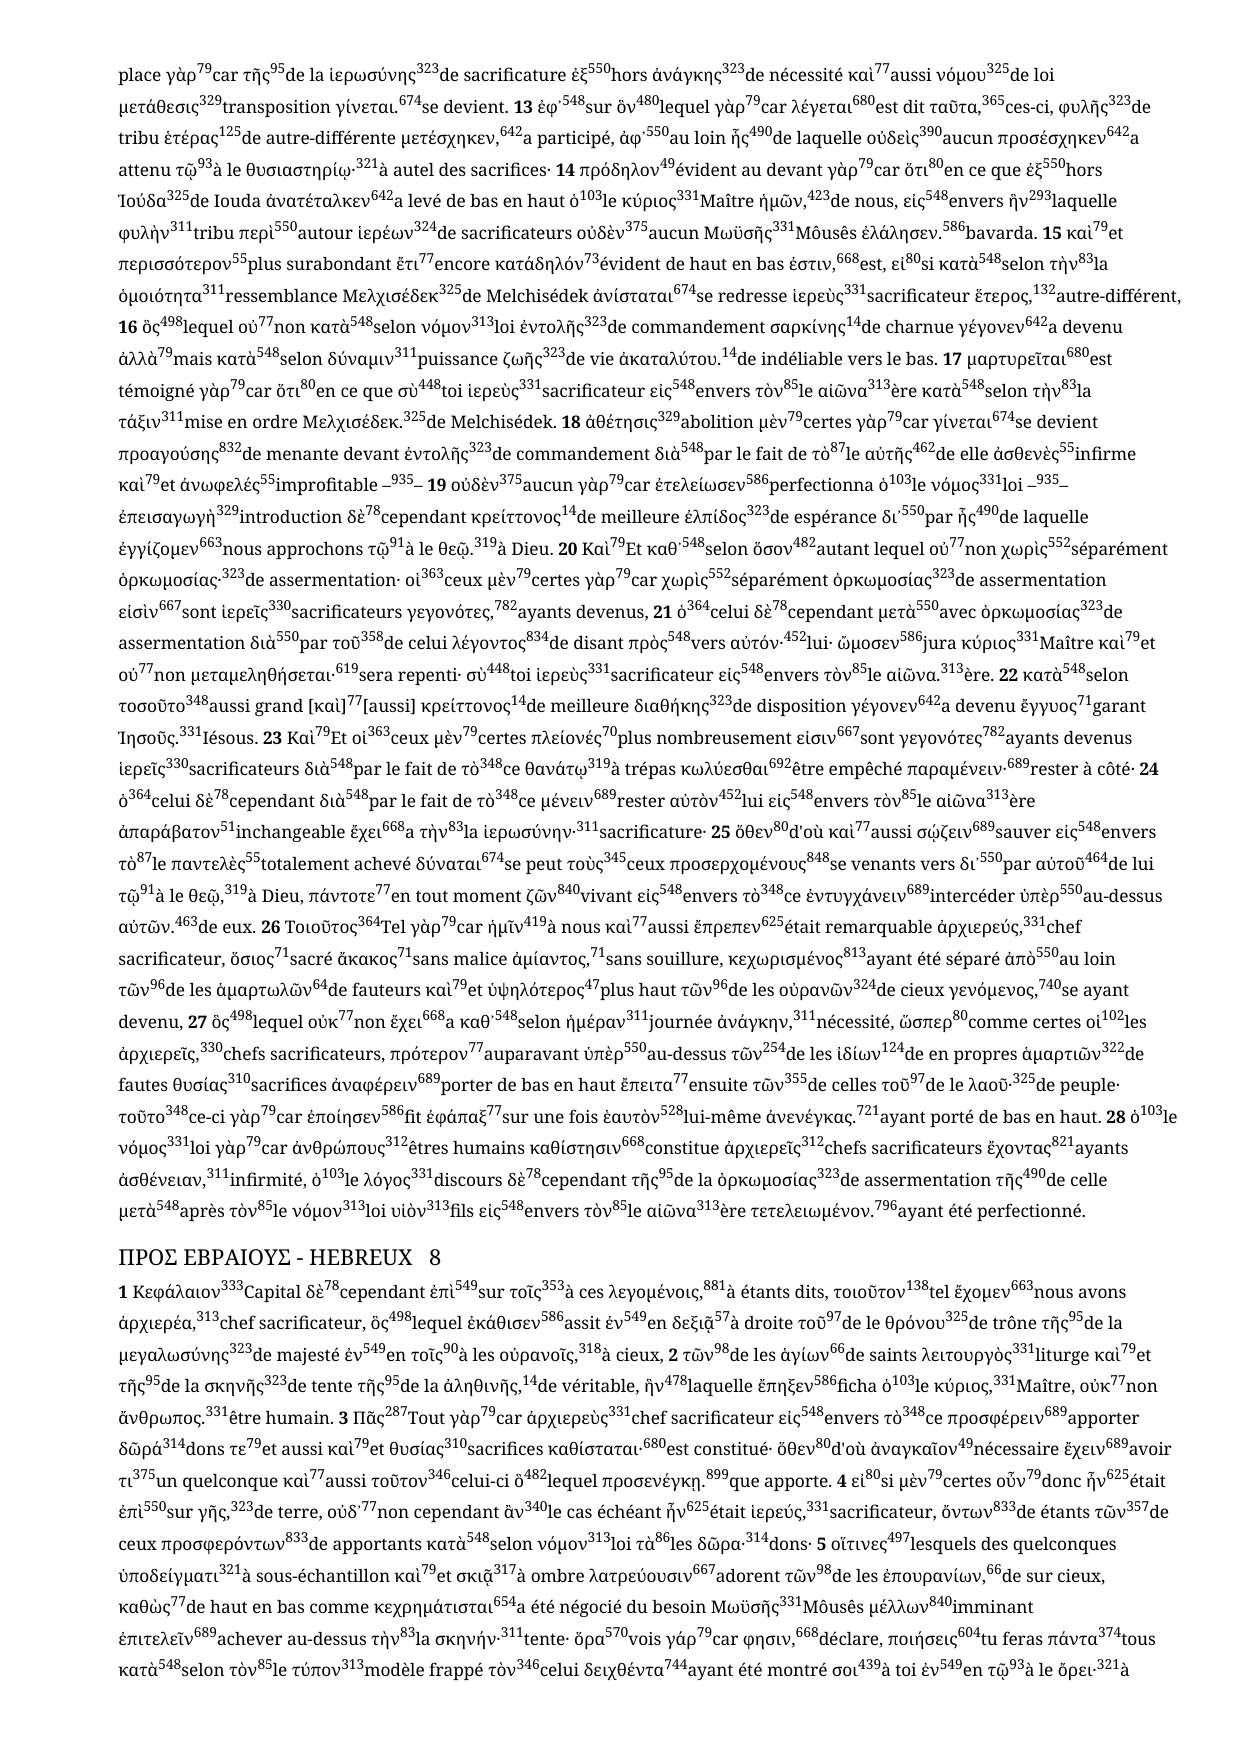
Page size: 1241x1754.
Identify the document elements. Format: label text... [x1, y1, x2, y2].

text ΠΡΟΣ ΕΒΡΑΙΟΥΣ - HEBREUX 8 [118, 1241, 1181, 1271]
text 1 Οὗτος156Celui-ci γὰρ79car ὁ103le Μελχισέδεκ,331Melchisédek, βασιλεὺς331roi Σαλήμ,323de Salem, ἱερεὺς331sacrificateur τοῦ97de le θεοῦ325de Dieu τοῦ97de le ὑψίστου,65de très haut, ὁ364celui συναντήσας721ayant rencontré avec Ἀβραὰμ319à Abraam ὑποστρέφοντι828à retournant en arrière ἀπὸ550au loin τῆς95de la κοπῆς323de coupure τῶν96de les βασιλέων324de rois καὶ79et εὐλογήσας721ayant élogié αὐτόν,452lui, 2 ᾧ486à lequel καὶ77aussi δεκάτην51dixième ἀπὸ550au loin πάντων385de tous ἐμέρισεν586partagea Ἀβραάμ,331Abraam, πρῶτον77premièrement μὲν79certes ἑρμηνευόμενος891étant interprété βασιλεὺς331roi δικαιοσύνης323de justice ἔπειτα77ensuite δὲ78cependant καὶ77aussi βασιλεὺς331roi Σαλήμ,323de Salem, ὅ500lequel ἐστιν668est βασιλεὺς331roi εἰρήνης,323de paix, 3 ἀπάτωρ71sans père ἀμήτωρ71sans mère ἀγενεαλόγητος,71sans généalogie, μήτε79et ni ἀρχὴν311origine ἡμερῶν322de journées μήτε79et ni ζωῆς323de vie τέλος315achèvement ἔχων,840ayant, ἀφωμοιωμένος813ayant été rendu semblable au loin δὲ78cependant τῷ91à le υἱῷ319à fils τοῦ97de le θεοῦ,325de Dieu, μένει668reste ἱερεὺς331sacrificateur εἰς548envers τὸ87le διηνεκές.55continu. 4 Θεωρεῖτε569Observez δὲ78cependant πηλίκος174combien grand οὗτος,364celui-ci, ᾧ486à lequel [καὶ]79[et] δεκάτην51dixième Ἀβραὰμ331Abraam ἔδωκεν586donna ἐκ550hors τῶν98de les ἀκροθινίων326de extrémités du tas ὁ103le πατριάρχης.331patriarche. 5 καὶ79et οἱ363ceux μὲν79certes ἐκ550hors τῶν96de les υἱῶν324de fils Λευὶ325de Lévi τὴν83la ἱερατείαν311sacrificature λαμβάνοντες839prenants ἐντολὴν311commandement ἔχουσιν667ont ἀποδεκατοῦν689dîmer loin τὸν85le λαὸν313peuple κατὰ548selon τὸν85le νόμον,313loi, τοῦτ᾽366ce-ci ἔστιν668est τοὺς84les ἀδελφοὺς312frères αὐτῶν,463de eux, καίπερ79et certes ἐξεληλυθότας769ayants sortis ἐκ550hors τῆς95de la ὀσφύος323de flanc Ἀβραάμ·325de Abraam· 6 ὁ364celui δὲ78cependant μὴ77ne pas γενεαλογούμενος891étant fait la généalogie ἐξ550hors αὐτῶν463de eux δεδεκάτωκεν642a dîmé Ἀβραὰμ313Abraam καὶ79et τὸν346celui ἔχοντα822ayant τὰς82les ἐπαγγελίας310promesses εὐλόγηκεν.642a élogié. 7 χωρὶς552séparément δὲ78cependant πάσης279de toute ἀντιλογίας323de contradiction τὸ105le ἔλαττον73moindre ὑπὸ550sous τοῦ97de le κρείττονος65de meilleur εὐλογεῖται.680est élogié. 8 καὶ79et ὧδε77ici μὲν79certes δεκάτας50dixièmes ἀποθνῄσκοντες839mourants loin ἄνθρωποι330êtres humains λαμβάνουσιν,667prennent, ἐκεῖ77là δὲ78cependant μαρτυρούμενος891étant témoigné ὅτι80en ce que ζῇ.668vit. 9 καὶ79et ὡς80comme ἔπος315récit εἰπεῖν,681dire, δι᾽550par Ἀβραὰμ325de Abraam καὶ77aussi Λευὶ331Lévi ὁ364celui δεκάτας50dixièmes λαμβάνων840prenant δεδεκάτωται·654a été dîmé· 10 ἔτι77encore γὰρ79car ἐν549en τῇ89à la ὀσφύϊ317à flanc τοῦ257de le πατρὸς325de père ἦν625était ὅτε80lorsque συνήντησεν586rencontra avec αὐτῷ458à lui Μελχισέδεκ.331Melchisédek. 11 Εἰ80Si μὲν77certes οὖν79donc τελείωσις329perfectionnement διὰ550par τῆς95de la Λευιτικῆς14de Lévitique ἱερωσύνης323de sacrificature ἦν,625était, ὁ103le λαὸς331peuple γὰρ79car ἐπ᾽550sur αὐτῆς462de elle νενομοθέτηται,654a été légiféré, τίς172quelle ἔτι77encore χρεία329besoin κατὰ548selon τὴν83la τάξιν311mise en ordre Μελχισέδεκ325de Melchisédek ἕτερον373autre-différent ἀνίστασθαι690se redresser ἱερέα313sacrificateur καὶ79et οὐ77non κατὰ548selon τὴν83la τάξιν311mise en ordre Ἀαρὼν325de Aaron λέγεσθαι;692être dit; 12 μετατιθεμένης883de étante changée de place γὰρ79car τῆς95de la ἱερωσύνης323de sacrificature ἐξ550hors ἀνάγκης323de nécessité καὶ77aussi νόμου325de loi μετάθεσις329transposition γίνεται.674se devient. 13 ἐφ᾽548sur ὃν480lequel γὰρ79car λέγεται680est dit ταῦτα,365ces-ci, φυλῆς323de tribu ἑτέρας125de autre-différente μετέσχηκεν,642a participé, ἀφ᾽550au loin ἧς490de laquelle οὐδεὶς390aucun προσέσχηκεν642a attenu τῷ93à le θυσιαστηρίῳ·321à autel des sacrifices· 14 πρόδηλον49évident au devant γὰρ79car ὅτι80en ce que ἐξ550hors Ἰούδα325de Iouda ἀνατέταλκεν642a levé de bas en haut ὁ103le κύριος331Maître ἡμῶν,423de nous, εἰς548envers ἣν293laquelle φυλὴν311tribu περὶ550autour ἱερέων324de sacrificateurs οὐδὲν375aucun Μωϋσῆς331Môusês ἐλάλησεν.586bavarda. 15 καὶ79et περισσότερον55plus surabondant ἔτι77encore κατάδηλόν73évident de haut en bas ἐστιν,668est, εἰ80si κατὰ548selon τὴν83la ὁμοιότητα311ressemblance Μελχισέδεκ325de Melchisédek ἀνίσταται674se redresse ἱερεὺς331sacrificateur ἕτερος,132autre-différent, 16 ὃς498lequel οὐ77non κατὰ548selon νόμον313loi ἐντολῆς323de commandement σαρκίνης14de charnue γέγονεν642a devenu ἀλλὰ79mais κατὰ548selon δύναμιν311puissance ζωῆς323de vie ἀκαταλύτου.14de indéliable vers le bas. 17 μαρτυρεῖται680est témoigné γὰρ79car ὅτι80en ce que σὺ448toi ἱερεὺς331sacrificateur εἰς548envers τὸν85le αἰῶνα313ère κατὰ548selon τὴν83la τάξιν311mise en ordre Μελχισέδεκ.325de Melchisédek. 18 ἀθέτησις329abolition μὲν79certes γὰρ79car γίνεται674se devient προαγούσης832de menante devant ἐντολῆς323de commandement διὰ548par le fait de τὸ87le αὐτῆς462de elle ἀσθενὲς55infirme καὶ79et ἀνωφελές55improfitable –935– 19 οὐδὲν375aucun γὰρ79car ἐτελείωσεν586perfectionna ὁ103le νόμος331loi –935– ἐπεισαγωγὴ329introduction δὲ78cependant κρείττονος14de meilleure ἐλπίδος323de espérance δι᾽550par ἧς490de laquelle ἐγγίζομεν663nous approchons τῷ91à le θεῷ.319à Dieu. 20 Καὶ79Et καθ᾽548selon ὅσον482autant lequel οὐ77non χωρὶς552séparément ὁρκωμοσίας·323de assermentation· οἱ363ceux μὲν79certes γὰρ79car χωρὶς552séparément ὁρκωμοσίας323de assermentation εἰσὶν667sont ἱερεῖς330sacrificateurs γεγονότες,782ayants devenus, 21 ὁ364celui δὲ78cependant μετὰ550avec ὁρκωμοσίας323de assermentation διὰ550par τοῦ358de celui λέγοντος834de disant πρὸς548vers αὐτόν·452lui· ὤμοσεν586jura κύριος331Maître καὶ79et οὐ77non μεταμεληθήσεται·619sera repenti· σὺ448toi ἱερεὺς331sacrificateur εἰς548envers τὸν85le αἰῶνα.313ère. 22 κατὰ548selon τοσοῦτο348aussi grand [καὶ]77[aussi] κρείττονος14de meilleure διαθήκης323de disposition γέγονεν642a devenu ἔγγυος71garant Ἰησοῦς.331Iésous. 23 Καὶ79Et οἱ363ceux μὲν79certes πλείονές70plus nombreusement εἰσιν667sont γεγονότες782ayants devenus ἱερεῖς330sacrificateurs διὰ548par le fait de τὸ348ce θανάτῳ319à trépas κωλύεσθαι692être empêché παραμένειν·689rester à côté· 24 ὁ364celui δὲ78cependant διὰ548par le fait de τὸ348ce μένειν689rester αὐτὸν452lui εἰς548envers τὸν85le αἰῶνα313ère ἀπαράβατον51inchangeable ἔχει668a τὴν83la ἱερωσύνην·311sacrificature· 25 ὅθεν80d'où καὶ77aussi σῴζειν689sauver εἰς548envers τὸ87le παντελὲς55totalement achevé δύναται674se peut τοὺς345ceux προσερχομένους848se venants vers δι᾽550par αὐτοῦ464de lui τῷ91à le θεῷ,319à Dieu, πάντοτε77en tout moment ζῶν840vivant εἰς548envers τὸ348ce ἐντυγχάνειν689intercéder ὑπὲρ550au-dessus αὐτῶν.463de eux. 26 Τοιοῦτος364Tel γὰρ79car ἡμῖν419à nous καὶ77aussi ἔπρεπεν625était remarquable ἀρχιερεύς,331chef sacrificateur, ὅσιος71sacré ἄκακος71sans malice ἀμίαντος,71sans souillure, κεχωρισμένος813ayant été séparé ἀπὸ550au loin τῶν96de les ἁμαρτωλῶν64de fauteurs καὶ79et ὑψηλότερος47plus haut τῶν96de les οὐρανῶν324de cieux γενόμενος,740se ayant devenu, 27 ὃς498lequel οὐκ77non ἔχει668a καθ᾽548selon ἡμέραν311journée ἀνάγκην,311nécessité, ὥσπερ80comme certes οἱ102les ἀρχιερεῖς,330chefs sacrificateurs, πρότερον77auparavant ὑπὲρ550au-dessus τῶν254de les ἰδίων124de en propres ἁμαρτιῶν322de fautes θυσίας310sacrifices ἀναφέρειν689porter de bas en haut ἔπειτα77ensuite τῶν355de celles τοῦ97de le λαοῦ·325de peuple· τοῦτο348ce-ci γὰρ79car ἐποίησεν586fit ἐφάπαξ77sur une fois ἑαυτὸν528lui-même ἀνενέγκας.721ayant porté de bas en haut. 28 ὁ103le νόμος331loi γὰρ79car ἀνθρώπους312êtres humains καθίστησιν668constitue ἀρχιερεῖς312chefs sacrificateurs ἔχοντας821ayants ἀσθένειαν,311infirmité, ὁ103le λόγος331discours δὲ78cependant τῆς95de la ὁρκωμοσίας323de assermentation τῆς490de celle μετὰ548après τὸν85le νόμον313loi υἱὸν313fils εἰς548envers τὸν85le αἰῶνα313ère τετελειωμένον.796ayant été perfectionné. [118, 59, 1181, 1223]
text 1 Κεφάλαιον333Capital δὲ78cependant ἐπὶ549sur τοῖς353à ces λεγομένοις,881à étants dits, τοιοῦτον138tel ἔχομεν663nous avons ἀρχιερέα,313chef sacrificateur, ὃς498lequel ἐκάθισεν586assit ἐν549en δεξιᾷ57à droite τοῦ97de le θρόνου325de trône τῆς95de la μεγαλωσύνης323de majesté ἐν549en τοῖς90à les οὐρανοῖς,318à cieux, 2 τῶν98de les ἁγίων66de saints λειτουργὸς331liturge καὶ79et τῆς95de la σκηνῆς323de tente τῆς95de la ἀληθινῆς,14de véritable, ἣν478laquelle ἔπηξεν586ficha ὁ103le κύριος,331Maître, οὐκ77non ἄνθρωπος.331être humain. 3 Πᾶς287Tout γὰρ79car ἀρχιερεὺς331chef sacrificateur εἰς548envers τὸ348ce προσφέρειν689apporter δῶρά314dons τε79et aussi καὶ79et θυσίας310sacrifices καθίσταται·680est constitué· ὅθεν80d'où ἀναγκαῖον49nécessaire ἔχειν689avoir τι375un quelconque καὶ77aussi τοῦτον346celui-ci ὃ482lequel προσενέγκῃ.899que apporte. 4 εἰ80si μὲν79certes οὖν79donc ἦν625était ἐπὶ550sur γῆς,323de terre, οὐδ᾽77non cependant ἂν340le cas échéant ἦν625était ἱερεύς,331sacrificateur, ὄντων833de étants τῶν357de ceux προσφερόντων833de apportants κατὰ548selon νόμον313loi τὰ86les δῶρα·314dons· 5 οἵτινες497lesquels des quelconques ὑποδείγματι321à sous-échantillon καὶ79et σκιᾷ317à ombre λατρεύουσιν667adorent τῶν98de les ἐπουρανίων,66de sur cieux, καθὼς77de haut en bas comme κεχρημάτισται654a été négocié du besoin Μωϋσῆς331Môusês μέλλων840imminant ἐπιτελεῖν689achever au-dessus τὴν83la σκηνήν·311tente· ὅρα570vois γάρ79car φησιν,668déclare, ποιήσεις604tu feras πάντα374tous κατὰ548selon τὸν85le τύπον313modèle frappé τὸν346celui δειχθέντα744ayant été montré σοι439à toi ἐν549en τῷ93à le ὄρει·321à montagne· 6 νυν[ὶ]77maintenant δὲ78cependant διαφορωτέρας63de plus différente τέτυχεν642a obtenu λειτουργίας,323de liturgie, ὅσῳ488à autant lequel καὶ77aussi κρείττονός63de meilleure ἐστιν668est διαθήκης323de disposition μεσίτης,331médiateur, ἥτις496laquelle une quelconque ἐπὶ549sur κρείττοσιν7à meilleures ἐπαγγελίαις316à promesses νενομοθέτηται.654a été légiféré. 7 Εἰ80Si γὰρ79car ἡ101la πρώτη69première ἐκείνη154celle-là ἦν625était ἄμεμπτος,45sans blâme, οὐκ77non ἂν340le cas échéant δευτέρας63de deuxième ἐζητεῖτο636était cherché τόπος.331lieu. 8 μεμφόμενος867se blâmant γὰρ79car αὐτοῖς457à eux λέγει·668dit· ἰδοὺ306voici ἡμέραι328journées ἔρχονται,673se viennent, λέγει668dit κύριος,331Maître, καὶ79et συντελέσω602j'achèverai ensemble ἐπὶ548sur τὸν85le οἶκον313maison Ἰσραὴλ325de Israël καὶ79et ἐπὶ548sur τὸν85le οἶκον313maison Ἰούδα325de Iouda διαθήκην311disposition καινήν,2nouvelle, 9 οὐ77non κατὰ548selon τὴν83la διαθήκην,311disposition, ἣν478laquelle ἐποίησα582je fis τοῖς90à les πατράσιν318à pères αὐτῶν463de eux ἐν549en ἡμέρᾳ317à journée ἐπιλαβομένου734de se ayant emparé μου424de moi τῆς95de la χειρὸς323de main αὐτῶν463de eux ἐξαγαγεῖν681conduire dehors αὐτοὺς451eux ἐκ550hors γῆς323de terre Αἰγύπτου,323de Égypte, ὅτι80en ce que αὐτοὶ468eux οὐκ77non ἐνέμειναν585restèrent dans ἐν549en τῇ89à la διαθήκῃ317à disposition μου,424de moi, κἀγὼ431et moi ἠμέλησα582je négligeai αὐτῶν,463de eux, λέγει668dit κύριος·331Maître· 10 ὅτι80en ce que αὕτη362celle-ci ἡ101la διαθήκη,329disposition, ἣν478laquelle διαθήσομαι608je me disposerai τῷ91à le οἴκῳ319à maison Ἰσραὴλ325de Israël μετὰ548après τὰς82les ἡμέρας310journées ἐκείνας,135celles-là, λέγει668dit κύριος·331Maître· διδοὺς840donnant νόμους312lois μου424de moi εἰς548envers τὴν83la διάνοιαν311capacité d’intelligence αὐτῶν463de eux καὶ79et ἐπὶ548sur καρδίας310coeurs αὐτῶν463de eux ἐπιγράψω602j'épigrapherai αὐτούς,451eux, καὶ79et ἔσομαι608je me serai αὐτοῖς457à eux εἰς548envers θεόν,313Dieu, καὶ79et αὐτοὶ468eux ἔσονταί611se seront μοι420à moi εἰς548envers λαόν·313peuple· 11 καὶ79et οὐ77non μὴ77ne pas διδάξωσιν898que enseignent ἕκαστος390chacun τὸν85le πολίτην313citoyen αὐτοῦ464de lui καὶ79et ἕκαστος390chacun τὸν85le ἀδελφὸν313frère αὐτοῦ464de lui λέγων·840disant· γνῶθι554connais τὸν85le κύριον,313Maître, ὅτι80en ce que πάντες389tous εἰδήσουσίν605sauront με417moi ἀπὸ550au loin μικροῦ65de petit ἕως552jusqu'à ce que μεγάλου65de grand αὐτῶν,463de eux, 12 ὅτι80en ce que ἵλεως47propice ἔσομαι608je me serai ταῖς88à les ἀδικίαις316à injustices αὐτῶν463de eux καὶ79et τῶν94de les ἁμαρτιῶν322de fautes αὐτῶν463de eux οὐ77non μὴ77ne pas μνησθῶ907que je sois mémorisé ἔτι.77encore. 13 ἐν549en τῷ354à ce λέγειν689dire καινὴν51nouvelle πεπαλαίωκεν642a rendu vieux τὴν83la πρώτην·51première· τὸ366ce δὲ78cependant παλαιούμενον893étant rendu vieux καὶ79et γηράσκον842étant vétuste ἐγγὺς77proche ἀφανισμοῦ.325de disparition. [118, 1276, 1181, 1682]
